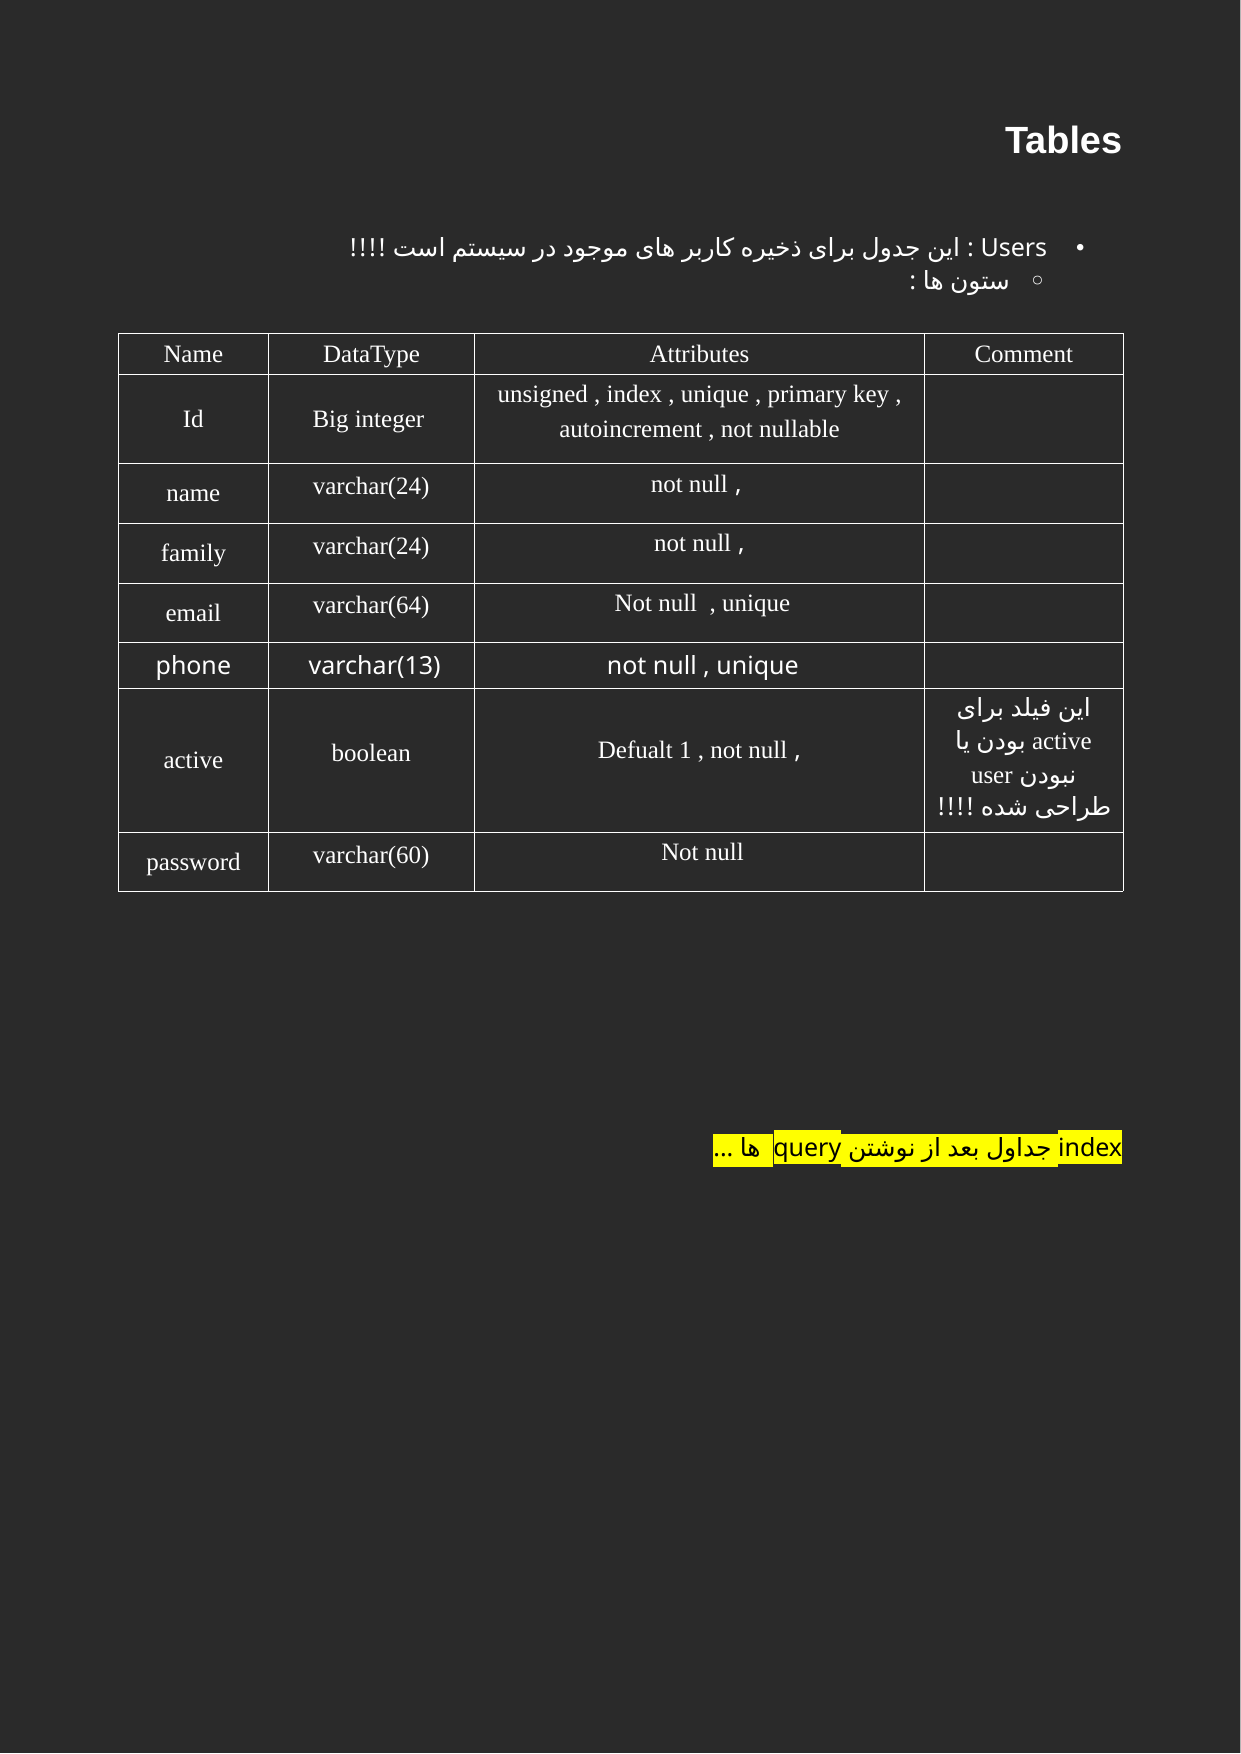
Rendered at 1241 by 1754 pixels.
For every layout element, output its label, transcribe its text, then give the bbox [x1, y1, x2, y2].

table_cell unsigned , index , unique , primary key , autoincrement , not nullable [475, 375, 924, 463]
table_header Comment [925, 334, 1123, 374]
list ستون ها : [118, 267, 1047, 299]
table_cell [925, 833, 1123, 891]
table_cell email [119, 584, 268, 642]
table_cell [925, 584, 1123, 642]
table_cell varchar(24) [269, 524, 474, 582]
table_cell [925, 643, 1123, 688]
table_cell [925, 375, 1123, 463]
table_header Name [119, 334, 268, 374]
table_cell [925, 464, 1123, 523]
table_cell این فیلد برای active بودن یا نبودن user طراحی شده !!!! [925, 689, 1123, 832]
table_cell , Defualt 1 , not null [475, 689, 924, 832]
text index جداول بعد از نوشتن query ها ... [118, 1130, 1122, 1167]
table_cell varchar(60) [269, 833, 474, 891]
table_cell not null , unique [475, 643, 924, 688]
subtitle Tables [118, 118, 1122, 162]
table_cell Not null , unique [475, 584, 924, 642]
table_cell [925, 524, 1123, 582]
table_cell varchar(64) [269, 584, 474, 642]
table_header Attributes [475, 334, 924, 374]
list Users : این جدول برای ذخیره کاربر های موجود در سیستم است !!!! [118, 230, 1085, 267]
table_cell varchar(24) [269, 464, 474, 523]
table_cell , not null [475, 524, 924, 582]
table_cell family [119, 524, 268, 582]
table_cell varchar(13) [269, 643, 474, 688]
table_cell Not null [475, 833, 924, 891]
table_header DataType [269, 334, 474, 374]
table_cell name [119, 464, 268, 523]
table_cell phone [119, 643, 268, 688]
table_cell password [119, 833, 268, 891]
table_cell boolean [269, 689, 474, 832]
table_cell Id [119, 375, 268, 463]
table_cell Big integer [269, 375, 474, 463]
table_cell active [119, 689, 268, 832]
table_cell , not null [475, 464, 924, 523]
